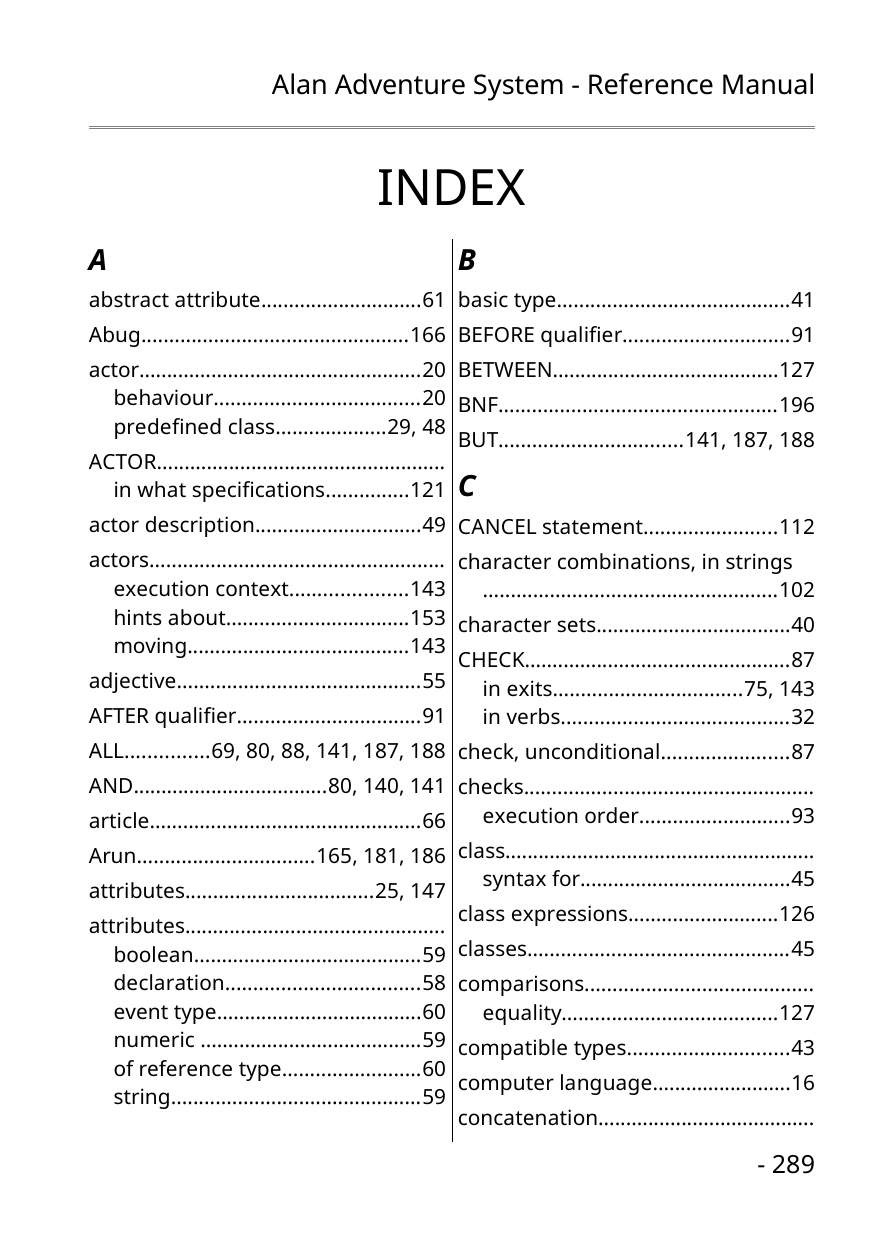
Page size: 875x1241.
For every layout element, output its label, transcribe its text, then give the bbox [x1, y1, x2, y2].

text computer language 16 [458, 1068, 815, 1096]
text Arun 165, 181, 186 [88, 841, 446, 869]
text in what specifications 121 [113, 475, 446, 504]
text hints about 153 [113, 602, 446, 631]
text abstract attribute 61 [88, 285, 446, 313]
text character sets 40 [458, 610, 815, 639]
text A [88, 239, 446, 278]
text string 59 [113, 1082, 446, 1111]
text CHECK 87 [458, 645, 815, 674]
text BNF 196 [458, 390, 815, 418]
text C [458, 466, 815, 505]
text concatenation [458, 1103, 815, 1131]
text behaviour 20 [113, 383, 446, 412]
text execution order 93 [482, 801, 815, 829]
text comparisons [458, 969, 815, 998]
text event type 60 [113, 997, 446, 1025]
text class expressions 126 [458, 899, 815, 928]
text numeric 59 [113, 1025, 446, 1054]
text syntax for 45 [482, 864, 815, 893]
text class [458, 836, 815, 864]
text boolean 59 [113, 939, 446, 968]
text of reference type 60 [113, 1054, 446, 1082]
text actors [88, 545, 446, 574]
text ACTOR [88, 447, 446, 475]
text basic type 41 [458, 285, 815, 313]
text ALL 69, 80, 88, 141, 187, 188 [88, 736, 446, 764]
text predefined class 29, 48 [113, 412, 446, 440]
text BEFORE qualifier 91 [458, 320, 815, 348]
text check, unconditional 87 [458, 737, 815, 766]
text in verbs 32 [482, 702, 815, 731]
text actor 20 [88, 355, 446, 383]
text adjective 55 [88, 666, 446, 694]
text CANCEL statement 112 [458, 512, 815, 540]
text compatible types 43 [458, 1033, 815, 1061]
text attributes 25, 147 [88, 876, 446, 904]
text classes 45 [458, 934, 815, 963]
text execution context 143 [113, 574, 446, 602]
text declaration 58 [113, 968, 446, 997]
text attributes [88, 911, 446, 939]
text moving 143 [113, 631, 446, 659]
text character combinations, in strings 102 [458, 547, 815, 604]
text BETWEEN 127 [458, 355, 815, 383]
text checks [458, 772, 815, 801]
text in exits 75, 143 [482, 674, 815, 702]
text Abug 166 [88, 320, 446, 348]
text B [458, 239, 815, 278]
text INDEX [88, 152, 815, 220]
text actor description 49 [88, 510, 446, 539]
text AND 80, 140, 141 [88, 771, 446, 799]
text article 66 [88, 806, 446, 834]
text equality 127 [482, 998, 815, 1026]
text BUT 141, 187, 188 [458, 425, 815, 453]
text AFTER qualifier 91 [88, 701, 446, 729]
